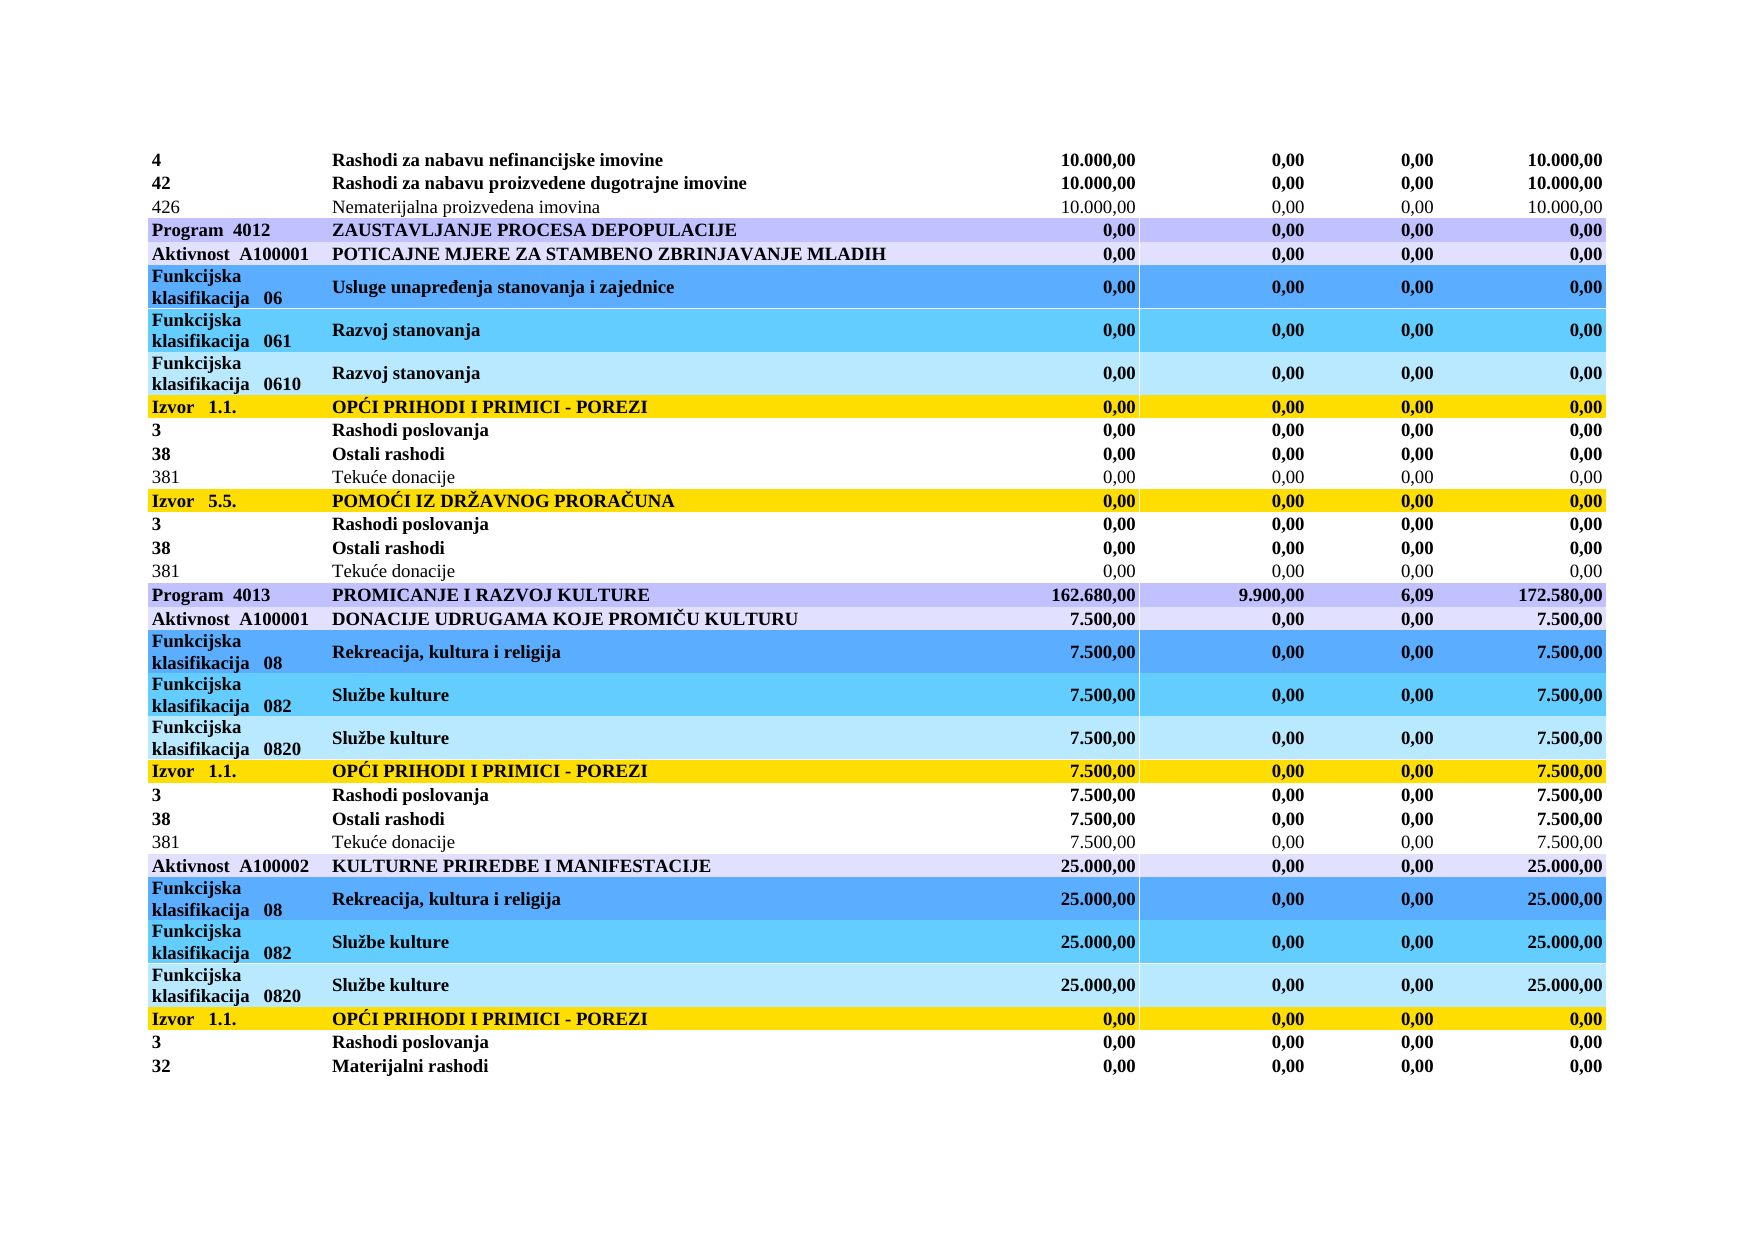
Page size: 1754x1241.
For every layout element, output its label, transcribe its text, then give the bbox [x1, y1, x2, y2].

table_cell 0,00 [1308, 716, 1438, 759]
table_cell Program 4012 [148, 218, 328, 242]
table_cell Službe kulture [328, 964, 971, 1007]
table_cell 0,00 [1438, 465, 1606, 489]
table_cell 3 [148, 783, 328, 807]
table_cell 0,00 [971, 560, 1139, 583]
table_cell Rashodi poslovanja [328, 418, 971, 442]
table_cell 0,00 [1438, 418, 1606, 442]
table_cell Ostali rashodi [328, 442, 971, 465]
table_cell 0,00 [1308, 195, 1438, 218]
table_cell 0,00 [1140, 309, 1308, 352]
table_cell Funkcijska klasifikacija 0820 [148, 716, 328, 759]
table_cell 0,00 [1308, 489, 1438, 512]
table_cell 7.500,00 [1438, 807, 1606, 830]
table_cell Funkcijska klasifikacija 061 [148, 309, 328, 352]
table_cell 0,00 [1140, 513, 1308, 536]
table_cell 172.580,00 [1438, 583, 1606, 607]
table_cell 25.000,00 [971, 964, 1139, 1007]
table_cell 7.500,00 [971, 807, 1139, 830]
table_cell 0,00 [1438, 560, 1606, 583]
table_cell 38 [148, 807, 328, 830]
table_cell Rashodi za nabavu proizvedene dugotrajne imovine [328, 171, 971, 195]
table_cell POMOĆI IZ DRŽAVNOG PRORAČUNA [328, 489, 971, 512]
table_cell 0,00 [1308, 265, 1438, 308]
table_cell 25.000,00 [1438, 964, 1606, 1007]
table_cell 0,00 [1140, 1007, 1308, 1030]
table_cell 0,00 [1438, 395, 1606, 418]
table_cell 10.000,00 [971, 148, 1139, 171]
table_cell Funkcijska klasifikacija 0610 [148, 352, 328, 395]
table_cell 0,00 [1308, 877, 1438, 920]
table_cell 0,00 [1140, 352, 1308, 395]
table_cell 3 [148, 1030, 328, 1054]
table_cell 0,00 [971, 513, 1139, 536]
table_cell Izvor 1.1. [148, 395, 328, 418]
table_cell 0,00 [1438, 1030, 1606, 1054]
table_cell 0,00 [1308, 760, 1438, 783]
table_cell 6,09 [1308, 583, 1438, 607]
table_cell 0,00 [1140, 465, 1308, 489]
table_cell OPĆI PRIHODI I PRIMICI - POREZI [328, 395, 971, 418]
table_cell 0,00 [1308, 783, 1438, 807]
table_cell Tekuće donacije [328, 830, 971, 854]
table_cell 0,00 [971, 1054, 1139, 1077]
table_cell Rashodi poslovanja [328, 783, 971, 807]
table_cell 0,00 [1140, 536, 1308, 559]
table_cell POTICAJNE MJERE ZA STAMBENO ZBRINJAVANJE MLADIH [328, 242, 971, 265]
table_cell 0,00 [1438, 265, 1606, 308]
table_cell 0,00 [1308, 560, 1438, 583]
table_cell ZAUSTAVLJANJE PROCESA DEPOPULACIJE [328, 218, 971, 242]
table_cell 0,00 [1308, 964, 1438, 1007]
table_cell 25.000,00 [1438, 854, 1606, 877]
table_cell 7.500,00 [1438, 760, 1606, 783]
table_cell 25.000,00 [971, 854, 1139, 877]
table_cell Ostali rashodi [328, 536, 971, 559]
table_cell 0,00 [1308, 920, 1438, 963]
table_cell 0,00 [1308, 309, 1438, 352]
table_cell 0,00 [1140, 854, 1308, 877]
table_cell 0,00 [1438, 309, 1606, 352]
table_cell 38 [148, 442, 328, 465]
table_cell 0,00 [1140, 171, 1308, 195]
table_cell Usluge unapređenja stanovanja i zajednice [328, 265, 971, 308]
table_cell 0,00 [1140, 195, 1308, 218]
table_cell 0,00 [1140, 418, 1308, 442]
table_cell 10.000,00 [1438, 195, 1606, 218]
table_cell 0,00 [1140, 964, 1308, 1007]
table_cell Rekreacija, kultura i religija [328, 630, 971, 673]
table_cell 0,00 [1308, 854, 1438, 877]
table_cell 0,00 [1140, 395, 1308, 418]
table_cell 0,00 [1140, 760, 1308, 783]
table_cell 0,00 [1308, 418, 1438, 442]
table_cell 381 [148, 560, 328, 583]
table_cell 9.900,00 [1140, 583, 1308, 607]
table_cell Funkcijska klasifikacija 082 [148, 920, 328, 963]
table_cell 0,00 [971, 442, 1139, 465]
table_cell 0,00 [971, 265, 1139, 308]
table_cell 0,00 [971, 465, 1139, 489]
table_cell 0,00 [1140, 218, 1308, 242]
table_cell 0,00 [1308, 171, 1438, 195]
table_cell 10.000,00 [971, 195, 1139, 218]
table_cell 0,00 [1438, 489, 1606, 512]
table_cell Izvor 5.5. [148, 489, 328, 512]
table_cell 7.500,00 [1438, 673, 1606, 716]
table_cell 0,00 [1140, 830, 1308, 854]
table_cell 7.500,00 [1438, 783, 1606, 807]
table_cell 25.000,00 [971, 920, 1139, 963]
table_cell Aktivnost A100001 [148, 242, 328, 265]
table_cell Funkcijska klasifikacija 0820 [148, 964, 328, 1007]
table_cell 3 [148, 513, 328, 536]
table_cell 0,00 [971, 418, 1139, 442]
table_cell Funkcijska klasifikacija 06 [148, 265, 328, 308]
table_cell 0,00 [1140, 1054, 1308, 1077]
table_cell 7.500,00 [1438, 607, 1606, 630]
table_cell 0,00 [1140, 673, 1308, 716]
table_cell 7.500,00 [1438, 630, 1606, 673]
table_cell 10.000,00 [971, 171, 1139, 195]
table_cell DONACIJE UDRUGAMA KOJE PROMIČU KULTURU [328, 607, 971, 630]
table_cell 426 [148, 195, 328, 218]
table_cell Program 4013 [148, 583, 328, 607]
table_cell 0,00 [1308, 607, 1438, 630]
table_cell OPĆI PRIHODI I PRIMICI - POREZI [328, 760, 971, 783]
table_cell 0,00 [1140, 807, 1308, 830]
table_cell 0,00 [971, 218, 1139, 242]
table_cell 0,00 [1140, 242, 1308, 265]
table_cell 7.500,00 [971, 607, 1139, 630]
table_cell 0,00 [1438, 1007, 1606, 1030]
table_cell Rashodi poslovanja [328, 1030, 971, 1054]
table_cell 25.000,00 [971, 877, 1139, 920]
table_cell 0,00 [971, 242, 1139, 265]
table_cell Rashodi za nabavu nefinancijske imovine [328, 148, 971, 171]
table_cell 0,00 [1308, 218, 1438, 242]
table_cell 0,00 [971, 395, 1139, 418]
table_cell Izvor 1.1. [148, 760, 328, 783]
table_cell 32 [148, 1054, 328, 1077]
table_cell 0,00 [971, 1030, 1139, 1054]
table_cell 0,00 [1308, 148, 1438, 171]
table_cell 0,00 [1308, 807, 1438, 830]
table_cell 0,00 [1308, 1007, 1438, 1030]
table_cell Funkcijska klasifikacija 08 [148, 630, 328, 673]
table_cell Razvoj stanovanja [328, 352, 971, 395]
table_cell 0,00 [1308, 513, 1438, 536]
table_cell PROMICANJE I RAZVOJ KULTURE [328, 583, 971, 607]
table_cell Razvoj stanovanja [328, 309, 971, 352]
table_cell 0,00 [1140, 442, 1308, 465]
table_cell 0,00 [1438, 513, 1606, 536]
table_cell 0,00 [1308, 465, 1438, 489]
table_cell 0,00 [1140, 148, 1308, 171]
table_cell 25.000,00 [1438, 920, 1606, 963]
table_cell Materijalni rashodi [328, 1054, 971, 1077]
table_cell 0,00 [1438, 536, 1606, 559]
table_cell 7.500,00 [1438, 716, 1606, 759]
table_cell 0,00 [1140, 265, 1308, 308]
table_cell 0,00 [1140, 630, 1308, 673]
table_cell Funkcijska klasifikacija 08 [148, 877, 328, 920]
table_cell 0,00 [1438, 442, 1606, 465]
table_cell 0,00 [1308, 830, 1438, 854]
table_cell 0,00 [971, 1007, 1139, 1030]
table_cell Tekuće donacije [328, 465, 971, 489]
table_cell Ostali rashodi [328, 807, 971, 830]
table_cell 42 [148, 171, 328, 195]
table_cell 0,00 [1140, 607, 1308, 630]
table_cell 7.500,00 [971, 673, 1139, 716]
table_cell 4 [148, 148, 328, 171]
table_cell 0,00 [1308, 630, 1438, 673]
table_cell 0,00 [971, 489, 1139, 512]
table_cell 0,00 [1308, 352, 1438, 395]
table_cell Izvor 1.1. [148, 1007, 328, 1030]
table_cell 0,00 [1308, 442, 1438, 465]
table_cell 0,00 [971, 352, 1139, 395]
table_cell 3 [148, 418, 328, 442]
table_cell 0,00 [1438, 218, 1606, 242]
table_cell 38 [148, 536, 328, 559]
table_cell 0,00 [1140, 877, 1308, 920]
table_cell 162.680,00 [971, 583, 1139, 607]
table_cell 0,00 [1308, 536, 1438, 559]
table_cell 10.000,00 [1438, 148, 1606, 171]
table_cell 7.500,00 [1438, 830, 1606, 854]
table_cell 0,00 [971, 536, 1139, 559]
table_cell Rashodi poslovanja [328, 513, 971, 536]
table_cell OPĆI PRIHODI I PRIMICI - POREZI [328, 1007, 971, 1030]
table_cell Aktivnost A100002 [148, 854, 328, 877]
table_cell 7.500,00 [971, 830, 1139, 854]
table_cell 0,00 [1308, 395, 1438, 418]
table_cell 0,00 [1308, 1030, 1438, 1054]
table_cell Aktivnost A100001 [148, 607, 328, 630]
table_cell 0,00 [1308, 673, 1438, 716]
table_cell 25.000,00 [1438, 877, 1606, 920]
table_cell 381 [148, 465, 328, 489]
table_cell 0,00 [971, 309, 1139, 352]
table_cell 0,00 [1438, 352, 1606, 395]
table_cell 7.500,00 [971, 716, 1139, 759]
table_cell 0,00 [1140, 489, 1308, 512]
table_cell 10.000,00 [1438, 171, 1606, 195]
table_cell 0,00 [1140, 560, 1308, 583]
table_cell Nematerijalna proizvedena imovina [328, 195, 971, 218]
table_cell 0,00 [1140, 716, 1308, 759]
table_cell 7.500,00 [971, 630, 1139, 673]
table_cell 0,00 [1438, 1054, 1606, 1077]
table_cell Službe kulture [328, 920, 971, 963]
table_cell Funkcijska klasifikacija 082 [148, 673, 328, 716]
table_cell 0,00 [1308, 242, 1438, 265]
table_cell 7.500,00 [971, 783, 1139, 807]
table_cell Službe kulture [328, 716, 971, 759]
table_cell KULTURNE PRIREDBE I MANIFESTACIJE [328, 854, 971, 877]
table_cell 0,00 [1140, 783, 1308, 807]
table_cell 0,00 [1140, 1030, 1308, 1054]
table_cell 381 [148, 830, 328, 854]
table_cell 0,00 [1140, 920, 1308, 963]
table_cell 7.500,00 [971, 760, 1139, 783]
table_cell Službe kulture [328, 673, 971, 716]
table_cell Rekreacija, kultura i religija [328, 877, 971, 920]
table_cell 0,00 [1308, 1054, 1438, 1077]
table_cell Tekuće donacije [328, 560, 971, 583]
table_cell 0,00 [1438, 242, 1606, 265]
